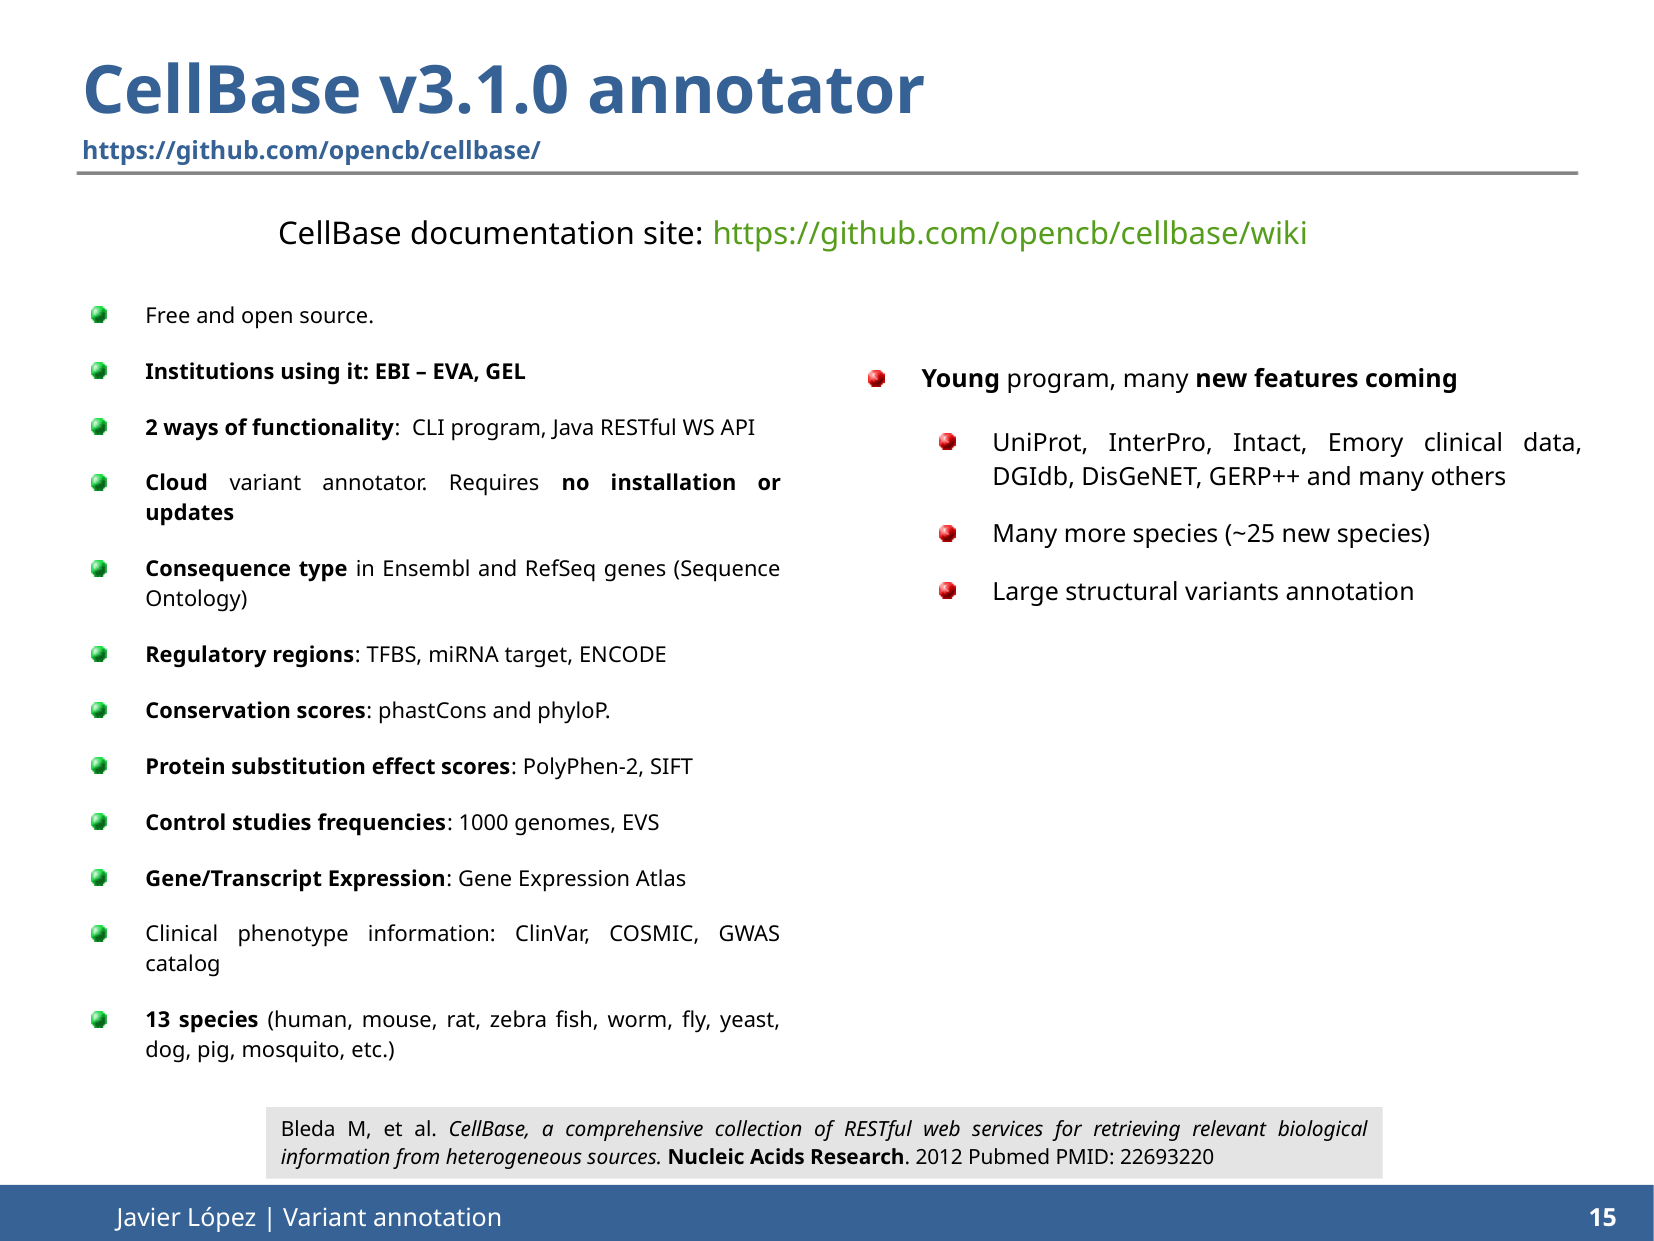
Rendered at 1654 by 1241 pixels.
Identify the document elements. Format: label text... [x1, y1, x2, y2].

list Free and open source. Institutions using it: EBI – EVA, GEL 2 ways of functionality: CLI program, Java RESTful WS API Cloud variant annotator. Requires no installation or updates Consequence type in Ensembl and RefSeq genes (Sequence Ontology) Regulatory regions: TFBS, miRNA target, ENCODE Conservation scores: phastCons and phyloP. Protein substitution effect scores: PolyPhen-2, SIFT Control studies frequencies: 1000 genomes, EVS Gene/Transcript Expression: Gene Expression Atlas Clinical phenotype information: ClinVar, COSMIC, GWAS catalog 13 species (human, mouse, rat, zebra fish, worm, fly, yeast, dog, pig, mosquito, etc.) [83, 299, 782, 1067]
title CellBase v3.1.0 annotator https://github.com/opencb/cellbase/ [82, 51, 1571, 158]
text_box CellBase documentation site: https://github.com/opencb/cellbase/wiki [263, 203, 1308, 255]
list Young program, many new features coming UniProt, InterPro, Intact, Emory clinical data, DGIdb, DisGeNET, GERP++ and many others Many more species (~25 new species) Large structural variants annotation [850, 361, 1584, 879]
picture [74, 170, 1580, 175]
text_box Bleda M, et al. CellBase, a comprehensive collection of RESTful web services for retrieving relevant biological information from heterogeneous sources. Nucleic Acids Research. 2012 Pubmed PMID: 22693220 [266, 1107, 1383, 1171]
